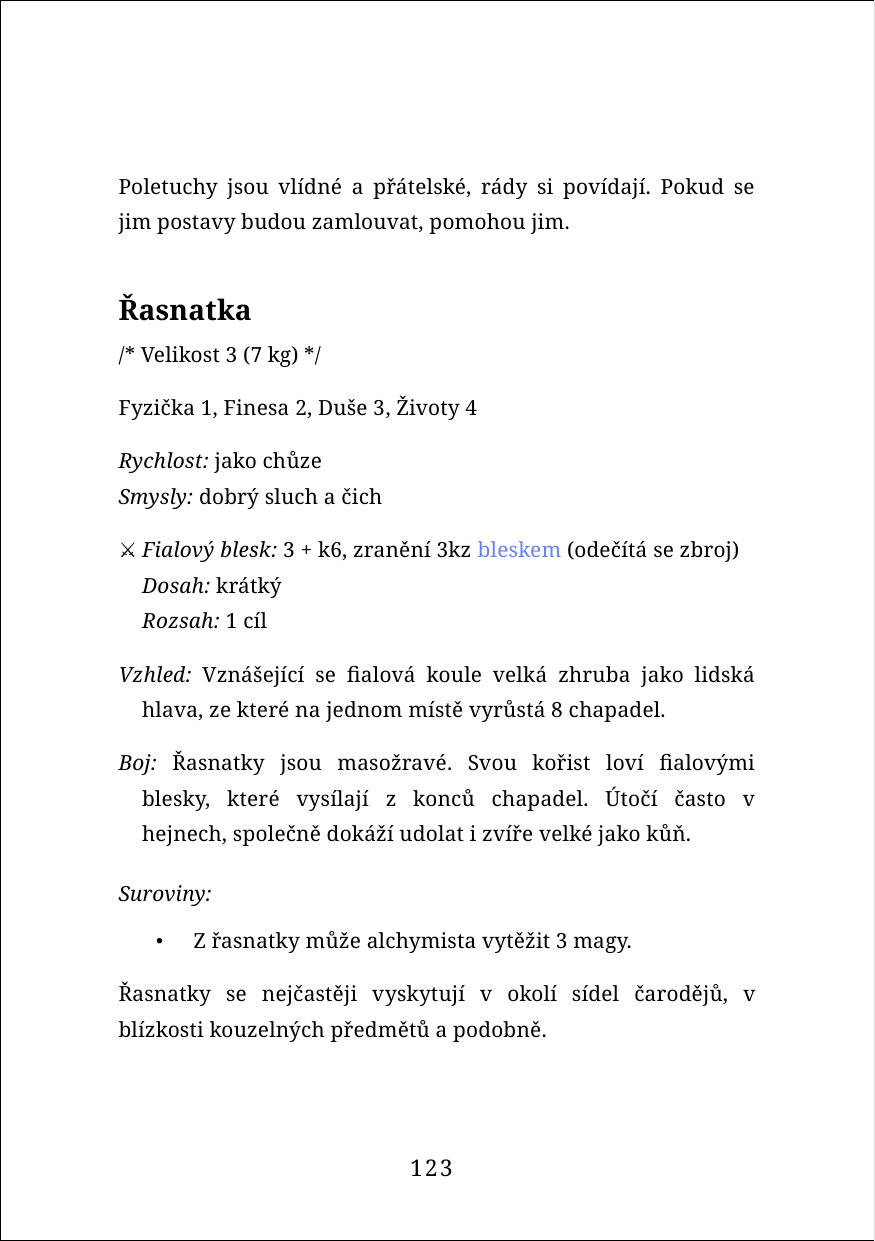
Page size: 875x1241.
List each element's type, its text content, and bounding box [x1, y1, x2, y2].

text Rozsah: 1 cíl [142, 606, 756, 635]
text Poletuchy jsou vlídné a přátelské, rády si povídají. Pokud se jim postavy budou zamlouvat, pomohou jim. [118, 172, 756, 236]
text Fyzička 1, Finesa 2, Duše 3, Životy 4 [118, 393, 756, 422]
text Dosah: krátký [142, 571, 756, 599]
text Vzhled: Vznášející se fialová koule velká zhruba jako lidská hlava, ze které na jednom místě vyrůstá 8 chapadel. [118, 660, 756, 724]
text /* Velikost 3 (7 kg) */ [118, 340, 756, 369]
text Rychlost: jako chůze [118, 447, 756, 475]
text Suroviny: [118, 879, 756, 907]
subtitle Řasnatka [118, 290, 756, 328]
list Z řasnatky může alchymista vytěžit 3 magy. [156, 926, 756, 954]
text ⚔ Fialový blesk: 3 + k6, zranění 3kz bleskem (odečítá se zbroj) [118, 535, 756, 564]
text Řasnatky se nejčastěji vyskytují v okolí sídel čarodějů, v blízkosti kouzelných předmětů a podobně. [118, 979, 756, 1043]
text Smysly: dobrý sluch a čich [118, 482, 756, 511]
text Boj: Řasnatky jsou masožravé. Svou kořist loví fialovými blesky, které vysílají z konců chapadel. Útočí často v hejnech, společně dokáží udolat i zvíře velké jako kůň. [118, 748, 756, 848]
